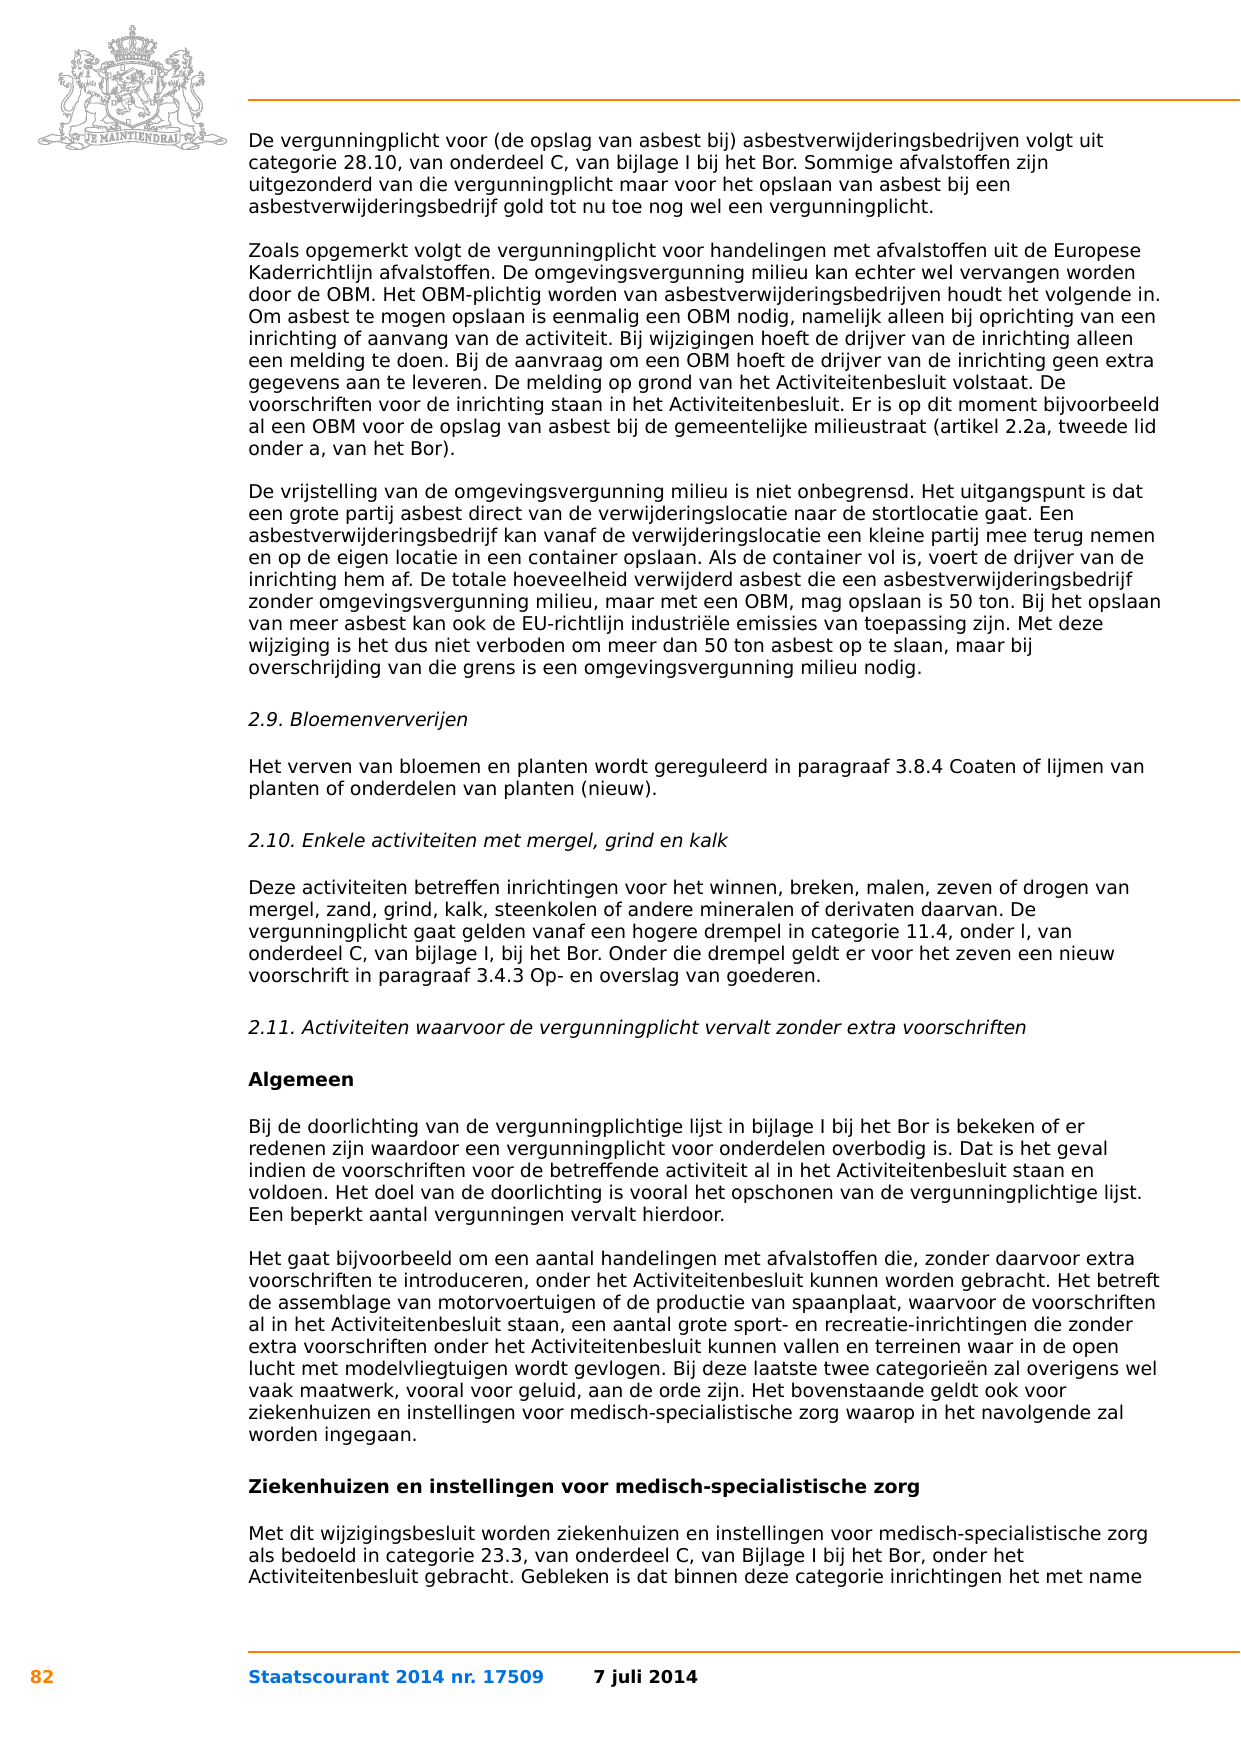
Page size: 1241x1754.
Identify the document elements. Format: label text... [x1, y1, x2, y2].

text Bij de doorlichting van de vergunningplichtige lijst in bijlage I bij het Bor is bekeken of er redenen zijn waardoor een vergunningplicht voor onderdelen overbodig is. Dat is het geval indien de voorschriften voor de betreffende activiteit al in het Activiteitenbesluit staan en voldoen. Het doel van de doorlichting is vooral het opschonen van de vergunningplichtige lijst. Een beperkt aantal vergunningen vervalt hierdoor. [248, 1116, 1163, 1226]
subtitle 2.9. Bloemenververijen [248, 709, 1163, 731]
text Deze activiteiten betreffen inrichtingen voor het winnen, breken, malen, zeven of drogen van mergel, zand, grind, kalk, steenkolen of andere mineralen of derivaten daarvan. De vergunningplicht gaat gelden vanaf een hogere drempel in categorie 11.4, onder l, van onderdeel C, van bijlage I, bij het Bor. Onder die drempel geldt er voor het zeven een nieuw voorschrift in paragraaf 3.4.3 Op- en overslag van goederen. [248, 877, 1163, 987]
text Het verven van bloemen en planten wordt gereguleerd in paragraaf 3.8.4 Coaten of lijmen van planten of onderdelen van planten (nieuw). [248, 756, 1163, 800]
text Met dit wijzigingsbesluit worden ziekenhuizen en instellingen voor medisch-specialistische zorg als bedoeld in categorie 23.3, van onderdeel C, van Bijlage I bij het Bor, onder het Activiteitenbesluit gebracht. Gebleken is dat binnen deze categorie inrichtingen het met name [248, 1522, 1163, 1588]
subtitle 2.10. Enkele activiteiten met mergel, grind en kalk [248, 830, 1163, 852]
text Het gaat bijvoorbeeld om een aantal handelingen met afvalstoffen die, zonder daarvoor extra voorschriften te introduceren, onder het Activiteitenbesluit kunnen worden gebracht. Het betreft de assemblage van motorvoertuigen of de productie van spaanplaat, waarvoor de voorschriften al in het Activiteitenbesluit staan, een aantal grote sport- en recreatie-inrichtingen die zonder extra voorschriften onder het Activiteitenbesluit kunnen vallen en terreinen waar in de open lucht met modelvliegtuigen wordt gevlogen. Bij deze laatste twee categorieën zal overigens wel vaak maatwerk, vooral voor geluid, aan de orde zijn. Het bovenstaande geldt ook voor ziekenhuizen en instellingen voor medisch-specialistische zorg waarop in het navolgende zal worden ingegaan. [248, 1248, 1163, 1446]
text De vergunningplicht voor (de opslag van asbest bij) asbestverwijderingsbedrijven volgt uit categorie 28.10, van onderdeel C, van bijlage I bij het Bor. Sommige afvalstoffen zijn uitgezonderd van die vergunningplicht maar voor het opslaan van asbest bij een asbestverwijderingsbedrijf gold tot nu toe nog wel een vergunningplicht. [248, 130, 1163, 218]
subtitle Ziekenhuizen en instellingen voor medisch-specialistische zorg [248, 1476, 1163, 1497]
subtitle 2.11. Activiteiten waarvoor de vergunningplicht vervalt zonder extra voorschriften [248, 1017, 1163, 1039]
subtitle Algemeen [248, 1069, 1163, 1091]
text Zoals opgemerkt volgt de vergunningplicht voor handelingen met afvalstoffen uit de Europese Kaderrichtlijn afvalstoffen. De omgevingsvergunning milieu kan echter wel vervangen worden door de OBM. Het OBM-plichtig worden van asbestverwijderingsbedrijven houdt het volgende in. Om asbest te mogen opslaan is eenmalig een OBM nodig, namelijk alleen bij oprichting van een inrichting of aanvang van de activiteit. Bij wijzigingen hoeft de drijver van de inrichting alleen een melding te doen. Bij de aanvraag om een OBM hoeft de drijver van de inrichting geen extra gegevens aan te leveren. De melding op grond van het Activiteitenbesluit volstaat. De voorschriften voor de inrichting staan in het Activiteitenbesluit. Er is op dit moment bijvoorbeeld al een OBM voor de opslag van asbest bij de gemeentelijke milieustraat (artikel 2.2a, tweede lid onder a, van het Bor). [248, 240, 1163, 459]
text De vrijstelling van de omgevingsvergunning milieu is niet onbegrensd. Het uitgangspunt is dat een grote partij asbest direct van de verwijderingslocatie naar de stortlocatie gaat. Een asbestverwijderingsbedrijf kan vanaf de verwijderingslocatie een kleine partij mee terug nemen en op de eigen locatie in een container opslaan. Als de container vol is, voert de drijver van de inrichting hem af. De totale hoeveelheid verwijderd asbest die een asbestverwijderingsbedrijf zonder omgevingsvergunning milieu, maar met een OBM, mag opslaan is 50 ton. Bij het opslaan van meer asbest kan ook de EU-richtlijn industriële emissies van toepassing zijn. Met deze wijziging is het dus niet verboden om meer dan 50 ton asbest op te slaan, maar bij overschrijding van die grens is een omgevingsvergunning milieu nodig. [248, 481, 1163, 679]
picture [38, 25, 227, 150]
